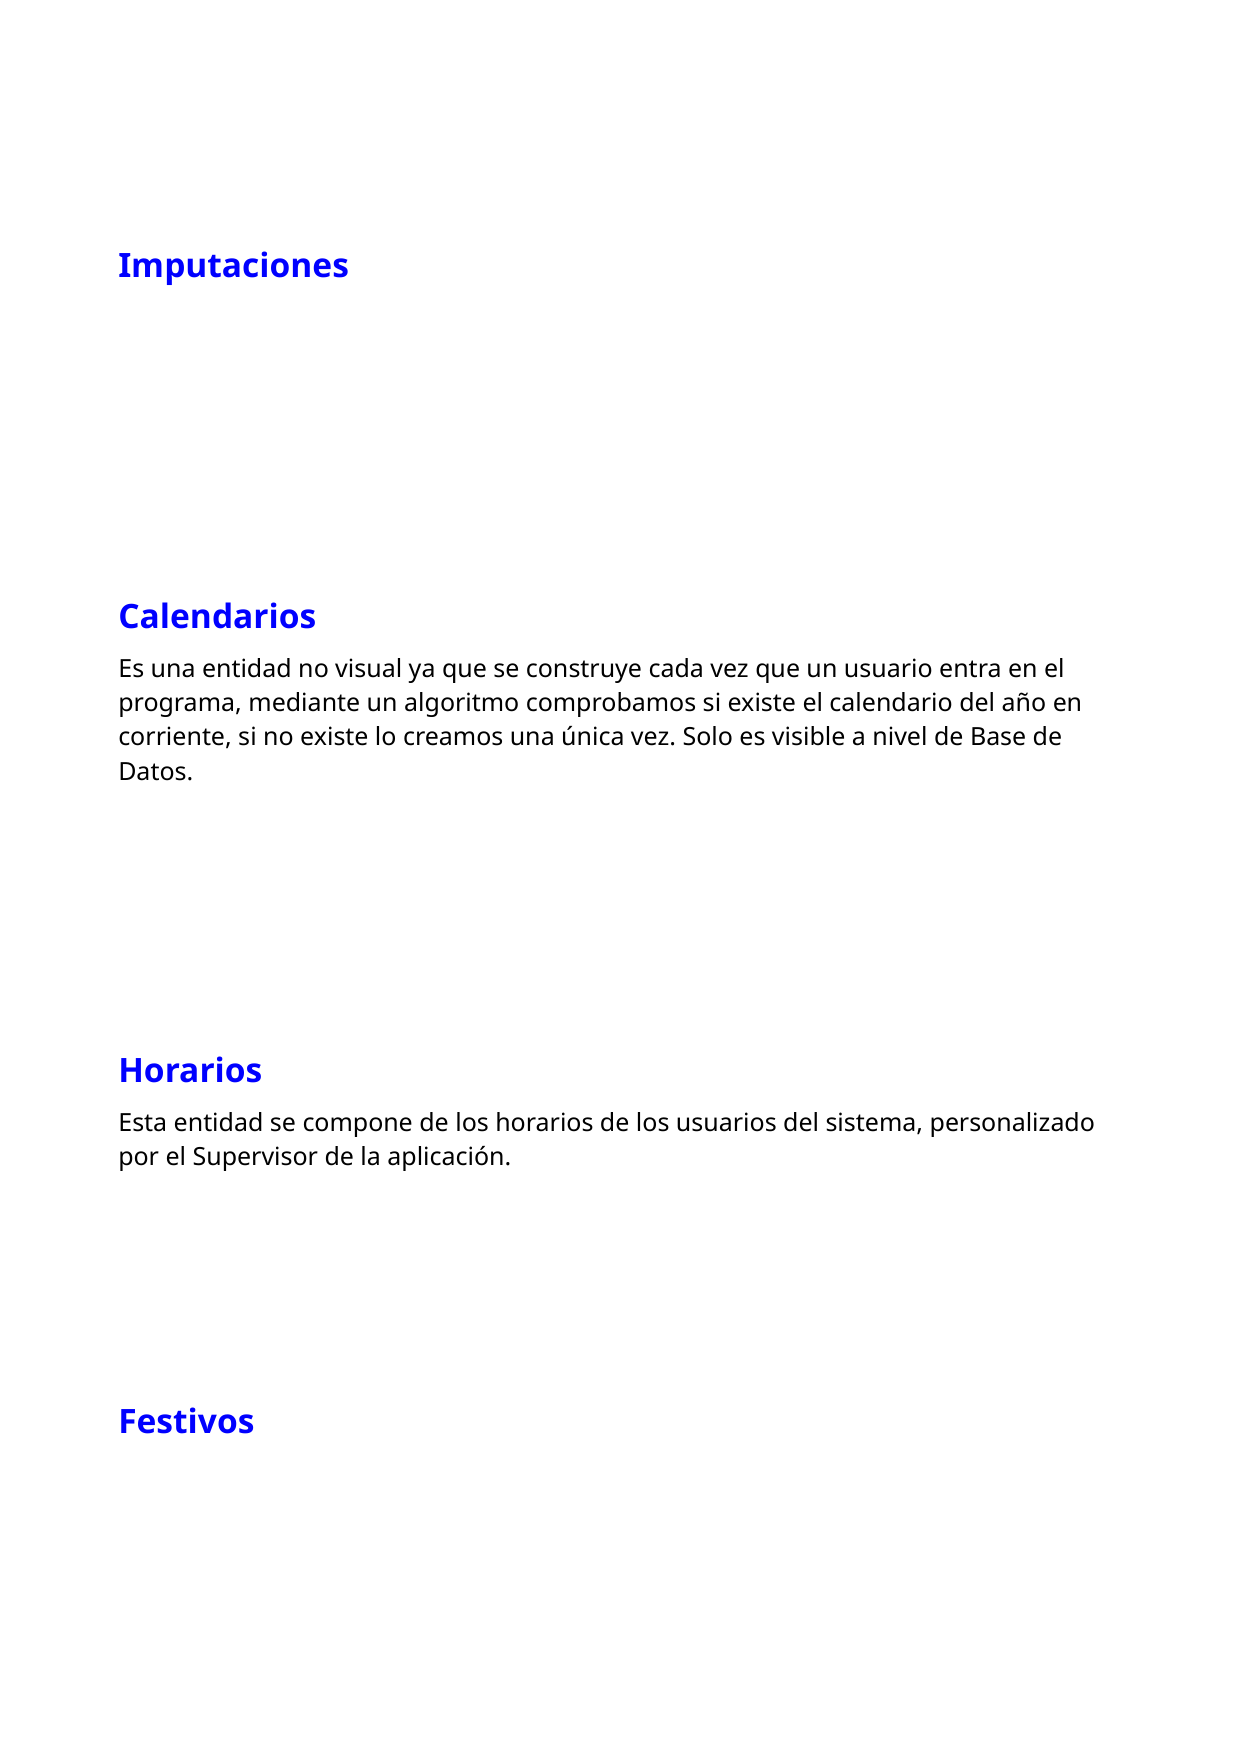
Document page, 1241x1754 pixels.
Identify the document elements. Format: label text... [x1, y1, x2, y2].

text Es una entidad no visual ya que se construye cada vez que un usuario entra en el programa, mediante un algoritmo comprobamos si existe el calendario del año en corriente, si no existe lo creamos una única vez. Solo es visible a nivel de Base de Datos. [118, 651, 1122, 787]
subtitle Imputaciones [118, 241, 1122, 287]
text Esta entidad se compone de los horarios de los usuarios del sistema, personalizado por el Supervisor de la aplicación. [118, 1105, 1122, 1173]
subtitle Calendarios [118, 593, 1122, 638]
subtitle Festivos [118, 1398, 1122, 1444]
subtitle Horarios [118, 1046, 1122, 1092]
